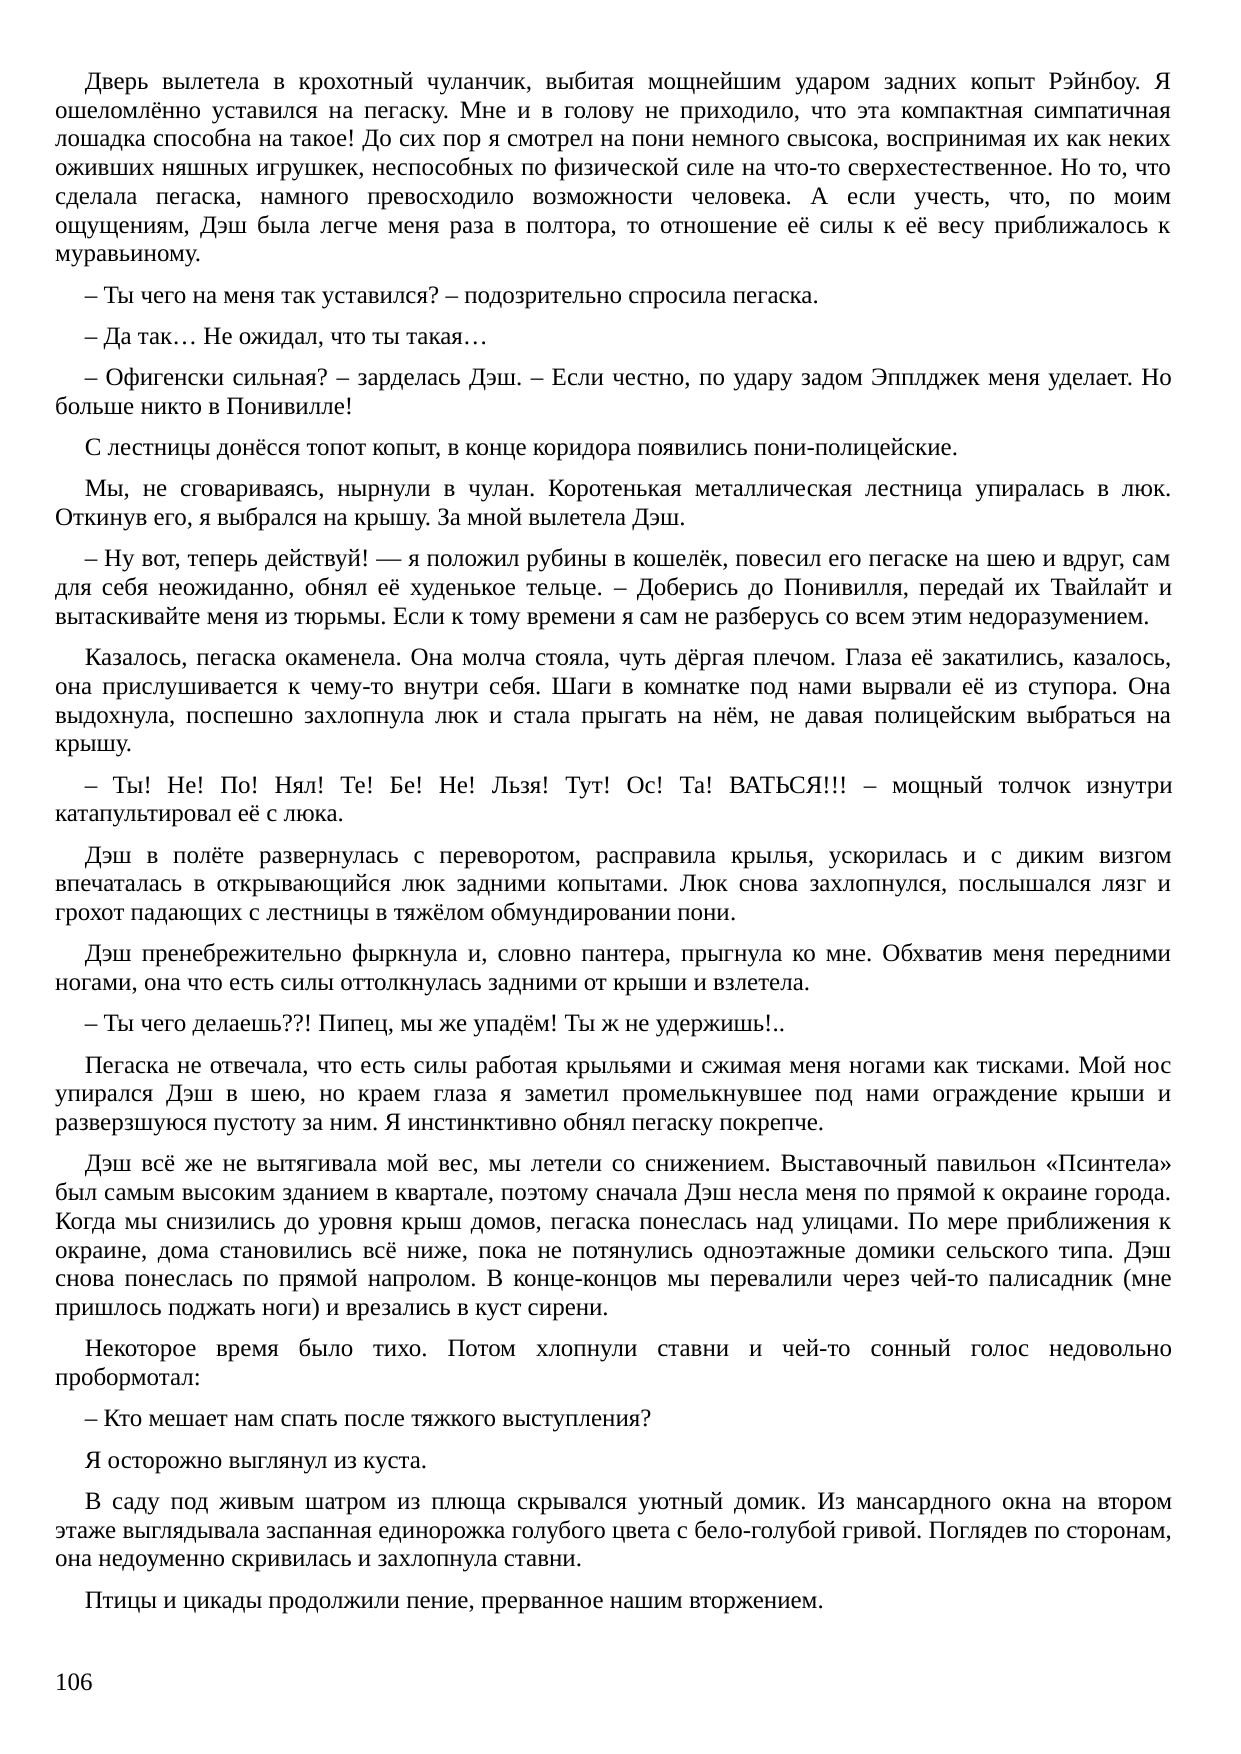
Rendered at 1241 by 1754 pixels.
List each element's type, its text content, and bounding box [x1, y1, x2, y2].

text – Кто мешает нам спать после тяжкого выступления? [55, 1403, 1173, 1432]
text Я осторожно выглянул из куста. [55, 1445, 1173, 1473]
text – Ты! Не! По! Нял! Те! Бе! Не! Льзя! Тут! Ос! Та! ВАТЬСЯ!!! – мощный толчок изнутри катапультировал её с люка. [55, 770, 1173, 827]
text Птицы и цикады продолжили пение, прерванное нашим вторжением. [55, 1585, 1173, 1613]
text Дэш всё же не вытягивала мой вес, мы летели со снижением. Выставочный павильон «Псинтела» был самым высоким зданием в квартале, поэтому сначала Дэш несла меня по прямой к окраине города. Когда мы снизились до уровня крыш домов, пегаска понеслась над улицами. По мере приближения к окраине, дома становились всё ниже, пока не потянулись одноэтажные домики сельского типа. Дэш снова понеслась по прямой напролом. В конце-концов мы перевалили через чей-то палисадник (мне пришлось поджать ноги) и врезались в куст сирени. [55, 1148, 1173, 1321]
text Мы, не сговариваясь, нырнули в чулан. Коротенькая металлическая лестница упиралась в люк. Откинув его, я выбрался на крышу. За мной вылетела Дэш. [55, 473, 1173, 531]
text Дэш в полёте развернулась с переворотом, расправила крылья, ускорилась и с диким визгом впечаталась в открывающийся люк задними копытами. Люк снова захлопнулся, послышался лязг и грохот падающих с лестницы в тяжёлом обмундировании пони. [55, 840, 1173, 926]
text – Ты чего делаешь??! Пипец, мы же упадём! Ты ж не удержишь!.. [55, 1008, 1173, 1037]
text Казалось, пегаска окаменела. Она молча стояла, чуть дёргая плечом. Глаза её закатились, казалось, она прислушивается к чему-то внутри себя. Шаги в комнатке под нами вырвали её из ступора. Она выдохнула, поспешно захлопнула люк и стала прыгать на нём, не давая полицейским выбраться на крышу. [55, 642, 1173, 757]
text – Ты чего на меня так уставился? – подозрительно спросила пегаска. [55, 280, 1173, 308]
text – Да так… Не ожидал, что ты такая… [55, 321, 1173, 350]
text – Ну вот, теперь действуй! — я положил рубины в кошелёк, повесил его пегаске на шею и вдруг, сам для себя неожиданно, обнял её худенькое тельце. – Доберись до Понивилля, передай их Твайлайт и вытаскивайте меня из тюрьмы. Если к тому времени я сам не разберусь со всем этим недоразумением. [55, 543, 1173, 630]
text – Офигенски сильная? – зарделась Дэш. – Если честно, по удару задом Эпплджек меня уделает. Но больше никто в Понивилле! [55, 362, 1173, 420]
text С лестницы донёсся топот копыт, в конце коридора появились пони-полицейские. [55, 432, 1173, 461]
text Дэш пренебрежительно фыркнула и, словно пантера, прыгнула ко мне. Обхватив меня передними ногами, она что есть силы оттолкнулась задними от крыши и взлетела. [55, 938, 1173, 996]
text Пегаска не отвечала, что есть силы работая крыльями и сжимая меня ногами как тисками. Мой нос упирался Дэш в шею, но краем глаза я заметил промелькнувшее под нами ограждение крыши и разверзшуюся пустоту за ним. Я инстинктивно обнял пегаску покрепче. [55, 1050, 1173, 1136]
text В саду под живым шатром из плюща скрывался уютный домик. Из мансардного окна на втором этаже выглядывала заспанная единорожка голубого цвета с бело-голубой гривой. Поглядев по сторонам, она недоуменно скривилась и захлопнула ставни. [55, 1486, 1173, 1572]
text Некоторое время было тихо. Потом хлопнули ставни и чей-то сонный голос недовольно пробормотал: [55, 1333, 1173, 1391]
text Дверь вылетела в крохотный чуланчик, выбитая мощнейшим ударом задних копыт Рэйнбоу. Я ошеломлённо уставился на пегаску. Мне и в голову не приходило, что эта компактная симпатичная лошадка способна на такое! До сих пор я смотрел на пони немного свысока, воспринимая их как неких оживших няшных игрушкек, неспособных по физической силе на что-то сверхестественное. Но то, что сделала пегаска, намного превосходило возможности человека. А если учесть, что, по моим ощущениям, Дэш была легче меня раза в полтора, то отношение её силы к её весу приближалось к муравьиному. [55, 66, 1173, 267]
